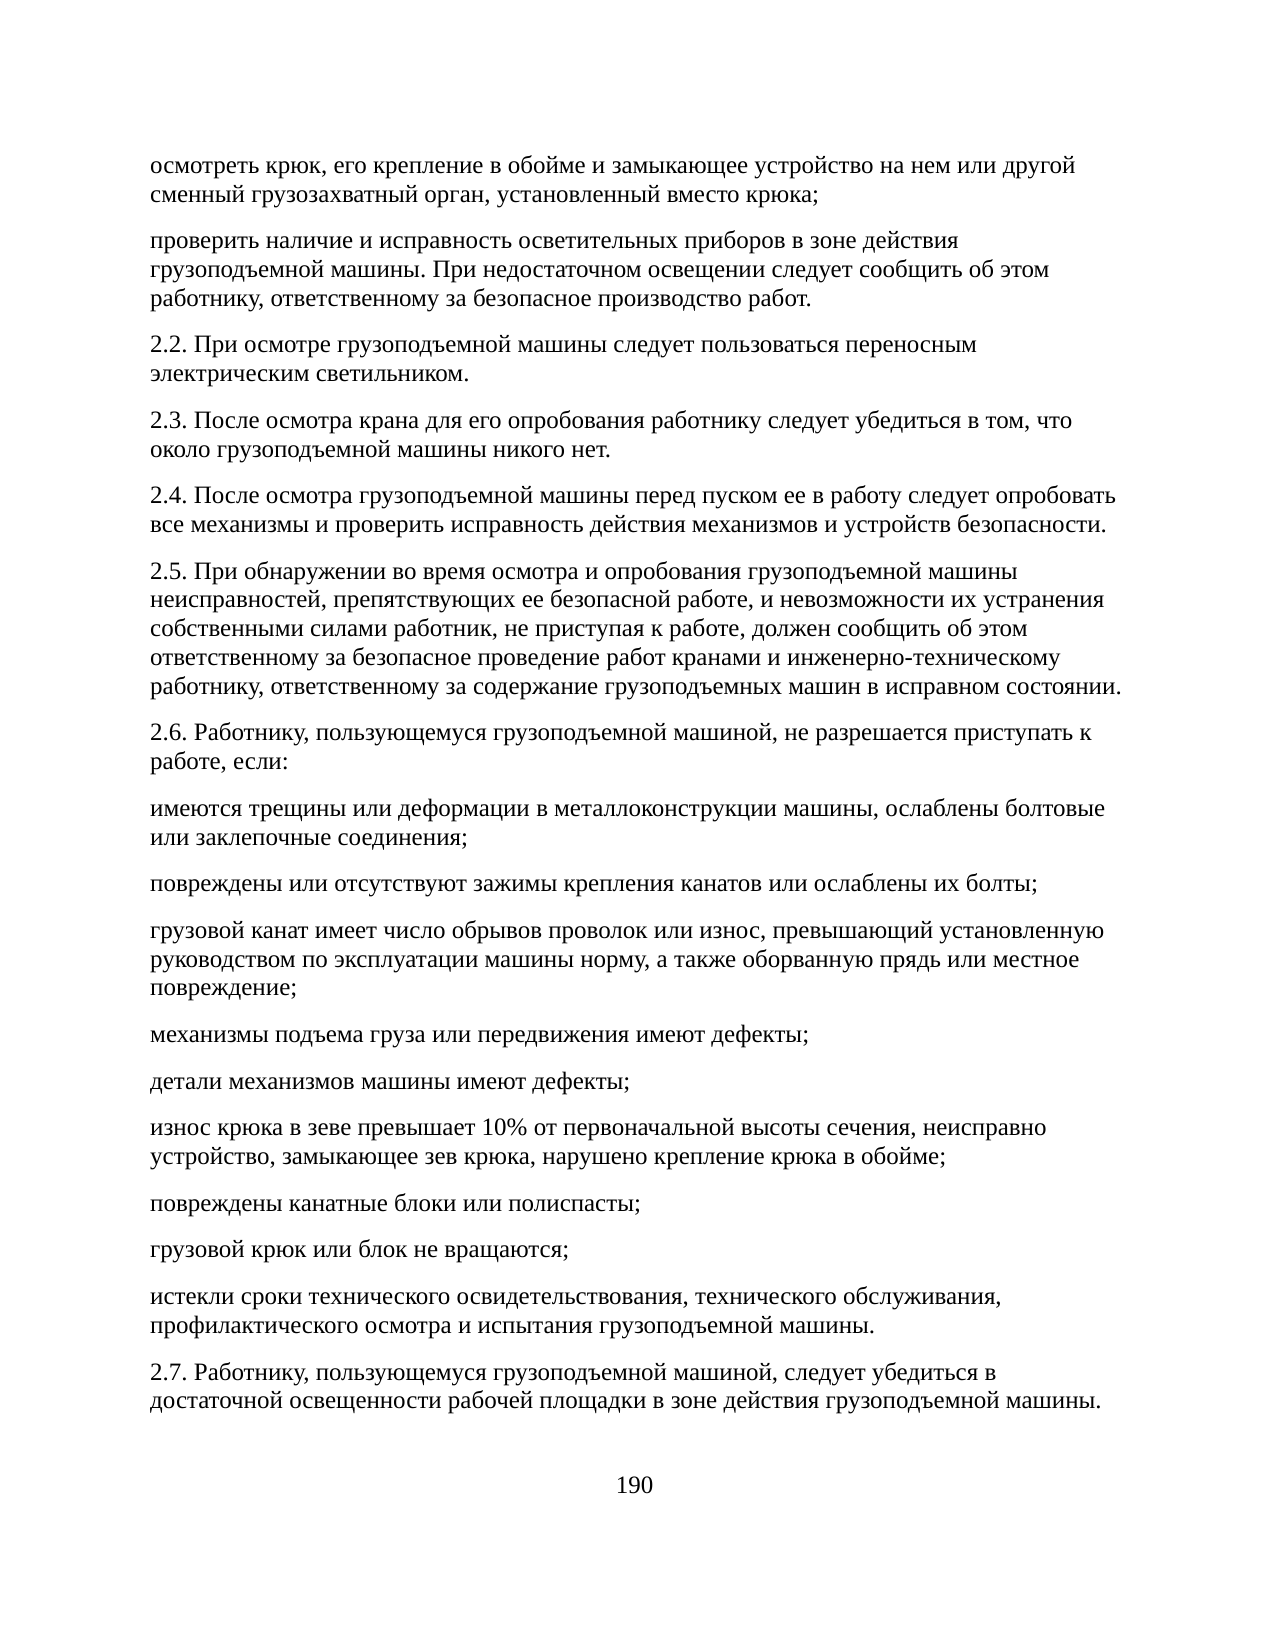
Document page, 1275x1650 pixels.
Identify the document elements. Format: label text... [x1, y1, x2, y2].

text осмотреть крюк, его крепление в обойме и замыкающее устройство на нем или другой сменный грузозахватный орган, установленный вместо крюка; [150, 150, 1125, 207]
text повреждены канатные блоки или полиспасты; [150, 1188, 1125, 1217]
text 2.3. После осмотра крана для его опробования работнику следует убедиться в том, что около грузоподъемной машины никого нет. [150, 405, 1125, 462]
text грузовой канат имеет число обрывов проволок или износ, превышающий установленную руководством по эксплуатации машины норму, а также оборванную прядь или местное повреждение; [150, 915, 1125, 1001]
text имеются трещины или деформации в металлоконструкции машины, ослаблены болтовые или заклепочные соединения; [150, 793, 1125, 850]
text грузовой крюк или блок не вращаются; [150, 1234, 1125, 1263]
text износ крюка в зеве превышает 10% от первоначальной высоты сечения, неисправно устройство, замыкающее зев крюка, нарушено крепление крюка в обойме; [150, 1112, 1125, 1170]
text повреждены или отсутствуют зажимы крепления канатов или ослаблены их болты; [150, 868, 1125, 897]
text 2.6. Работнику, пользующемуся грузоподъемной машиной, не разрешается приступать к работе, если: [150, 717, 1125, 775]
text проверить наличие и исправность осветительных приборов в зоне действия грузоподъемной машины. При недостаточном освещении следует сообщить об этом работнику, ответственному за безопасное производство работ. [150, 225, 1125, 312]
text детали механизмов машины имеют дефекты; [150, 1066, 1125, 1094]
text механизмы подъема груза или передвижения имеют дефекты; [150, 1019, 1125, 1048]
text 2.5. При обнаружении во время осмотра и опробования грузоподъемной машины неисправностей, препятствующих ее безопасной работе, и невозможности их устранения собственными силами работник, не приступая к работе, должен сообщить об этом ответственному за безопасное проведение работ кранами и инженерно-техническому работнику, ответственному за содержание грузоподъемных машин в исправном состоянии. [150, 556, 1125, 699]
text 2.2. При осмотре грузоподъемной машины следует пользоваться переносным электрическим светильником. [150, 329, 1125, 387]
text 2.4. После осмотра грузоподъемной машины перед пуском ее в работу следует опробовать все механизмы и проверить исправность действия механизмов и устройств безопасности. [150, 480, 1125, 538]
text 2.7. Работнику, пользующемуся грузоподъемной машиной, следует убедиться в достаточной освещенности рабочей площадки в зоне действия грузоподъемной машины. [150, 1357, 1125, 1414]
text истекли сроки технического освидетельствования, технического обслуживания, профилактического осмотра и испытания грузоподъемной машины. [150, 1281, 1125, 1339]
